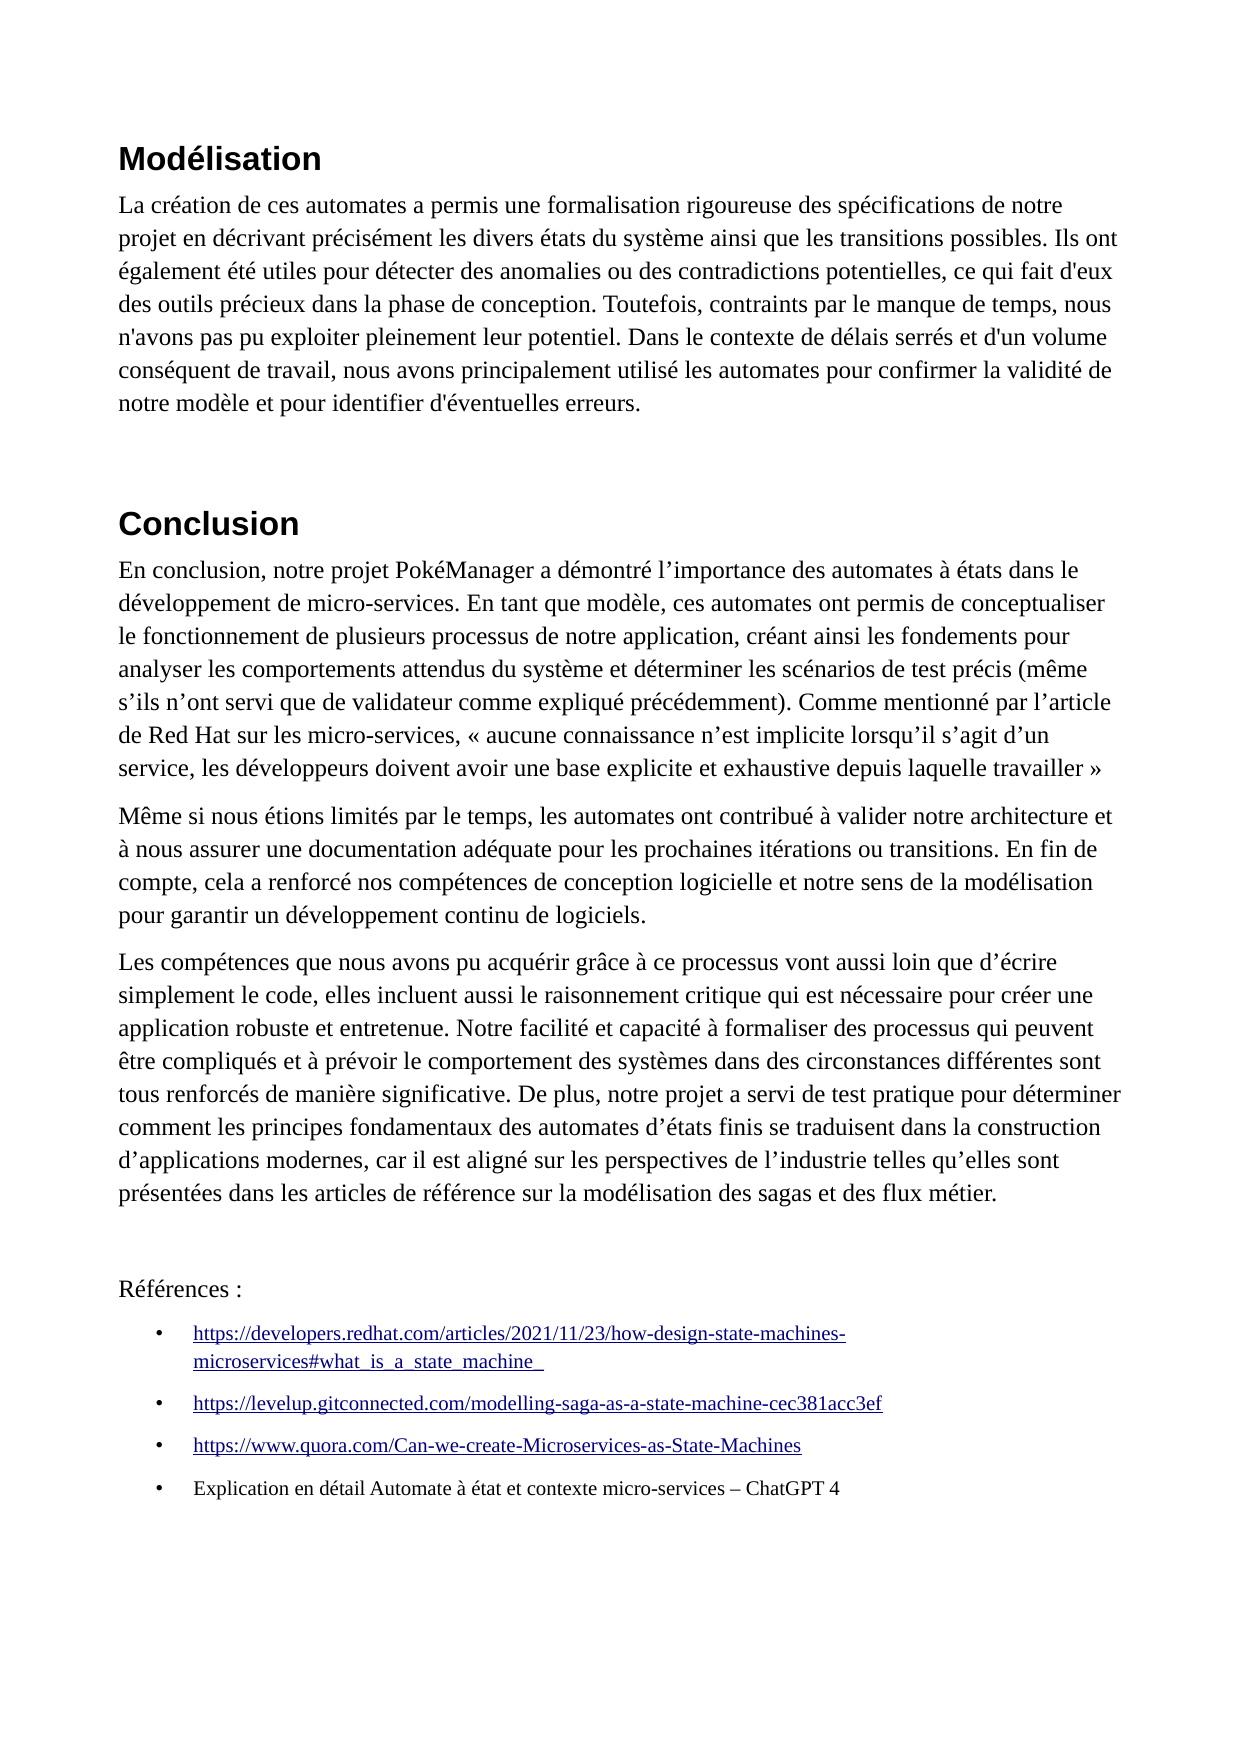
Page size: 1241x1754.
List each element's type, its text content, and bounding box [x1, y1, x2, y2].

subtitle Conclusion [118, 504, 1122, 542]
text Même si nous étions limités par le temps, les automates ont contribué à valider notre architecture et à nous assurer une documentation adéquate pour les prochaines itérations ou transitions. En fin de compte, cela a renforcé nos compétences de conception logicielle et notre sens de la modélisation pour garantir un développement continu de logiciels. [118, 801, 1122, 928]
text Références : [118, 1274, 1122, 1302]
list Explication en détail Automate à état et contexte micro-services – ChatGPT 4 [156, 1476, 1122, 1499]
list https://developers.redhat.com/articles/2021/11/23/how-design-state-machines-microservices#what_is_a_state_machine_ [156, 1321, 1122, 1373]
list https://levelup.gitconnected.com/modelling-saga-as-a-state-machine-cec381acc3ef [156, 1391, 1122, 1415]
subtitle Modélisation [118, 139, 1122, 177]
text En conclusion, notre projet PokéManager a démontré l’importance des automates à états dans le développement de micro-services. En tant que modèle, ces automates ont permis de conceptualiser le fonctionnement de plusieurs processus de notre application, créant ainsi les fondements pour analyser les comportements attendus du système et déterminer les scénarios de test précis (même s’ils n’ont servi que de validateur comme expliqué précédemment). Comme mentionné par l’article de Red Hat sur les micro-services, « aucune connaissance n’est implicite lorsqu’il s’agit d’un service, les développeurs doivent avoir une base explicite et exhaustive depuis laquelle travailler » [118, 555, 1122, 782]
list https://www.quora.com/Can-we-create-Microservices-as-State-Machines [156, 1433, 1122, 1457]
text La création de ces automates a permis une formalisation rigoureuse des spécifications de notre projet en décrivant précisément les divers états du système ainsi que les transitions possibles. Ils ont également été utiles pour détecter des anomalies ou des contradictions potentielles, ce qui fait d'eux des outils précieux dans la phase de conception. Toutefois, contraints par le manque de temps, nous n'avons pas pu exploiter pleinement leur potentiel. Dans le contexte de délais serrés et d'un volume conséquent de travail, nous avons principalement utilisé les automates pour confirmer la validité de notre modèle et pour identifier d'éventuelles erreurs. [118, 190, 1122, 417]
text Les compétences que nous avons pu acquérir grâce à ce processus vont aussi loin que d’écrire simplement le code, elles incluent aussi le raisonnement critique qui est nécessaire pour créer une application robuste et entretenue. Notre facilité et capacité à formaliser des processus qui peuvent être compliqués et à prévoir le comportement des systèmes dans des circonstances différentes sont tous renforcés de manière significative. De plus, notre projet a servi de test pratique pour déterminer comment les principes fondamentaux des automates d’états finis se traduisent dans la construction d’applications modernes, car il est aligné sur les perspectives de l’industrie telles qu’elles sont présentées dans les articles de référence sur la modélisation des sagas et des flux métier. [118, 947, 1122, 1207]
